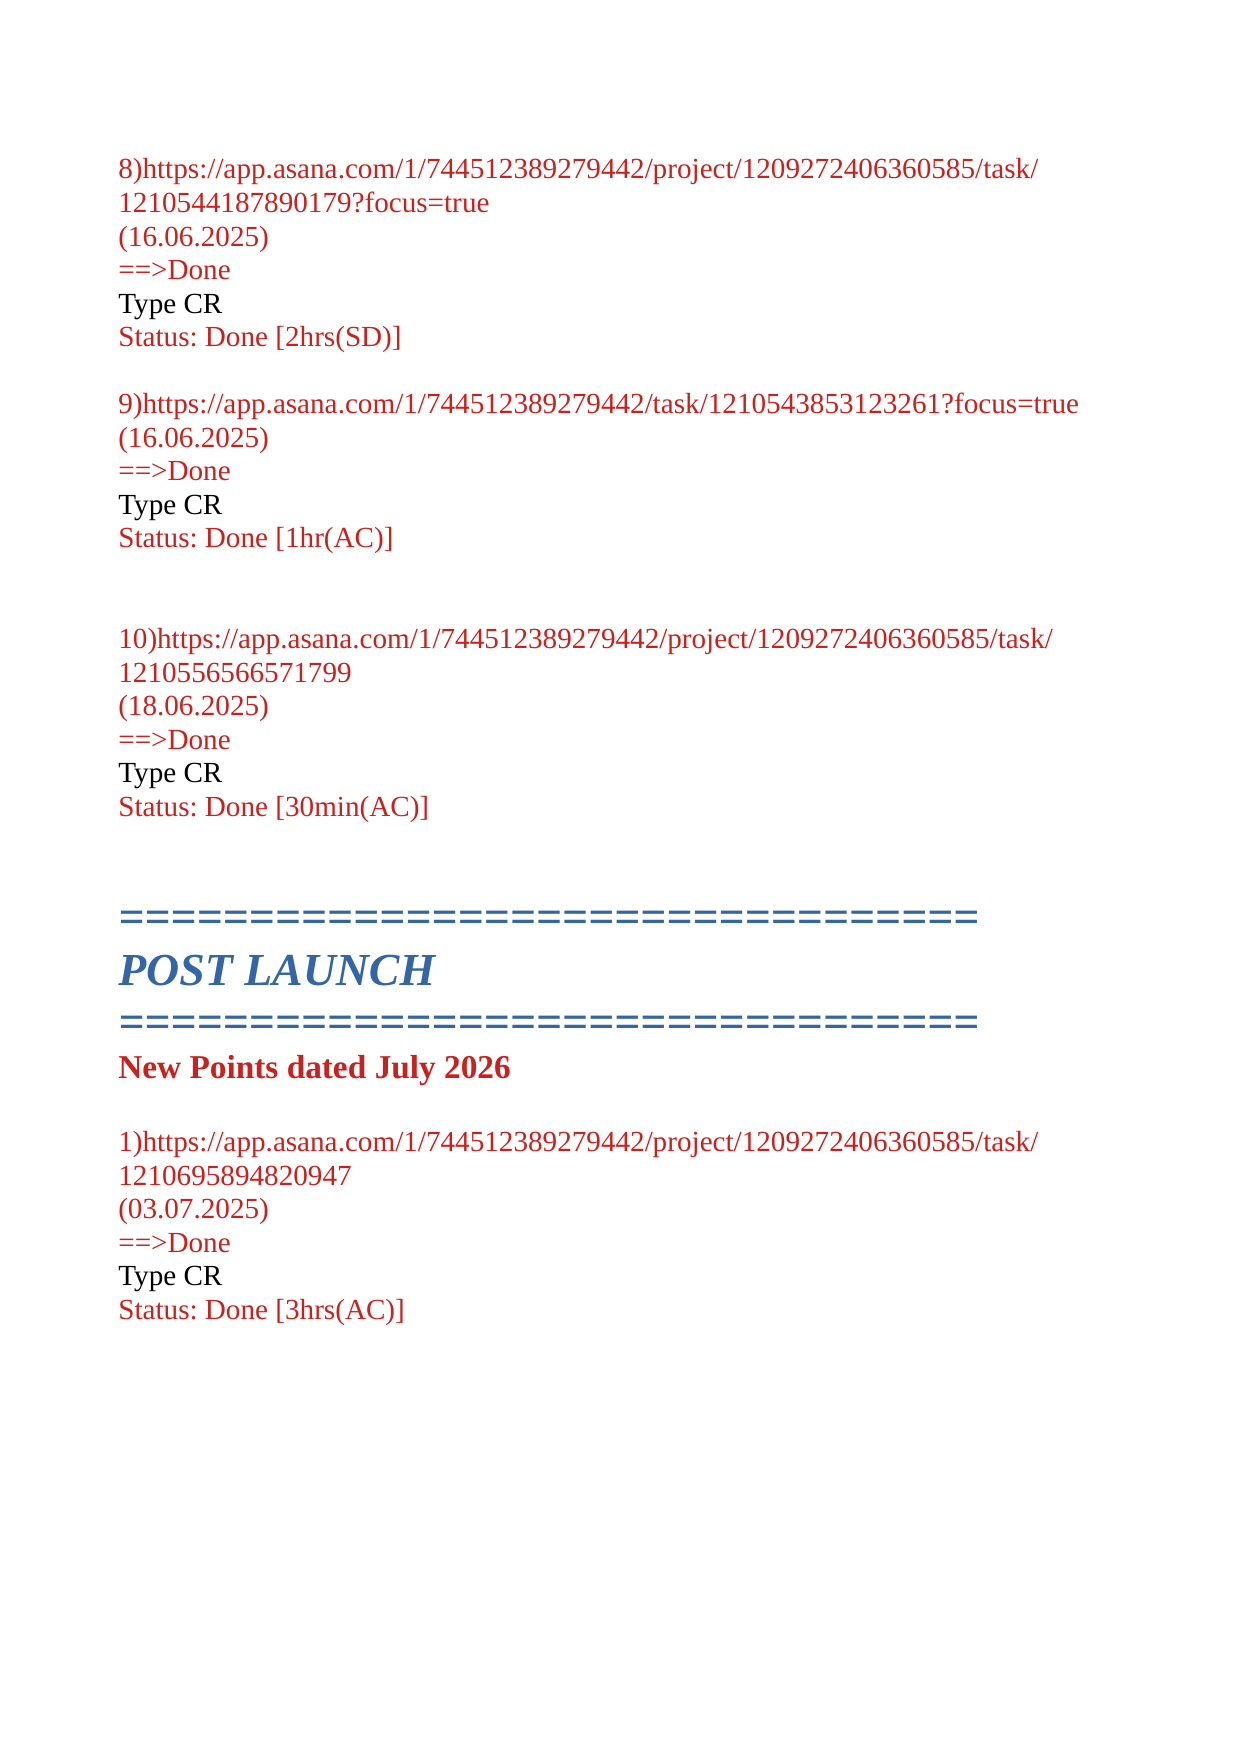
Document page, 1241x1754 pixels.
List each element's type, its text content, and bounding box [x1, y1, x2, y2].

text 8)https://app.asana.com/1/744512389279442/project/1209272406360585/task/1210544187890179?focus=true [118, 152, 1122, 219]
text (03.07.2025) [118, 1191, 1122, 1225]
text ================================= [118, 995, 1122, 1048]
text Status: Done [30min(AC)] [118, 789, 1122, 822]
text ==>Done [118, 453, 1122, 487]
text Type CR [118, 487, 1122, 521]
text 1)https://app.asana.com/1/744512389279442/project/1209272406360585/task/1210695894820947 [118, 1124, 1122, 1191]
text Status: Done [2hrs(SD)] [118, 319, 1122, 353]
text New Points dated July 2026 [118, 1048, 1122, 1086]
text POST LAUNCH [118, 942, 1122, 995]
text ==>Done [118, 252, 1122, 286]
text 10)https://app.asana.com/1/744512389279442/project/1209272406360585/task/1210556566571799 [118, 621, 1122, 688]
text (18.06.2025) [118, 688, 1122, 722]
text ==>Done [118, 1225, 1122, 1258]
text 9)https://app.asana.com/1/744512389279442/task/1210543853123261?focus=true [118, 386, 1122, 420]
text Type CR [118, 755, 1122, 789]
text (16.06.2025) [118, 420, 1122, 453]
text ==>Done [118, 722, 1122, 755]
text Status: Done [1hr(AC)] [118, 521, 1122, 554]
text Type CR [118, 1258, 1122, 1292]
text ================================= [118, 889, 1122, 942]
text Status: Done [3hrs(AC)] [118, 1292, 1122, 1326]
text Type CR [118, 286, 1122, 319]
text (16.06.2025) [118, 219, 1122, 252]
